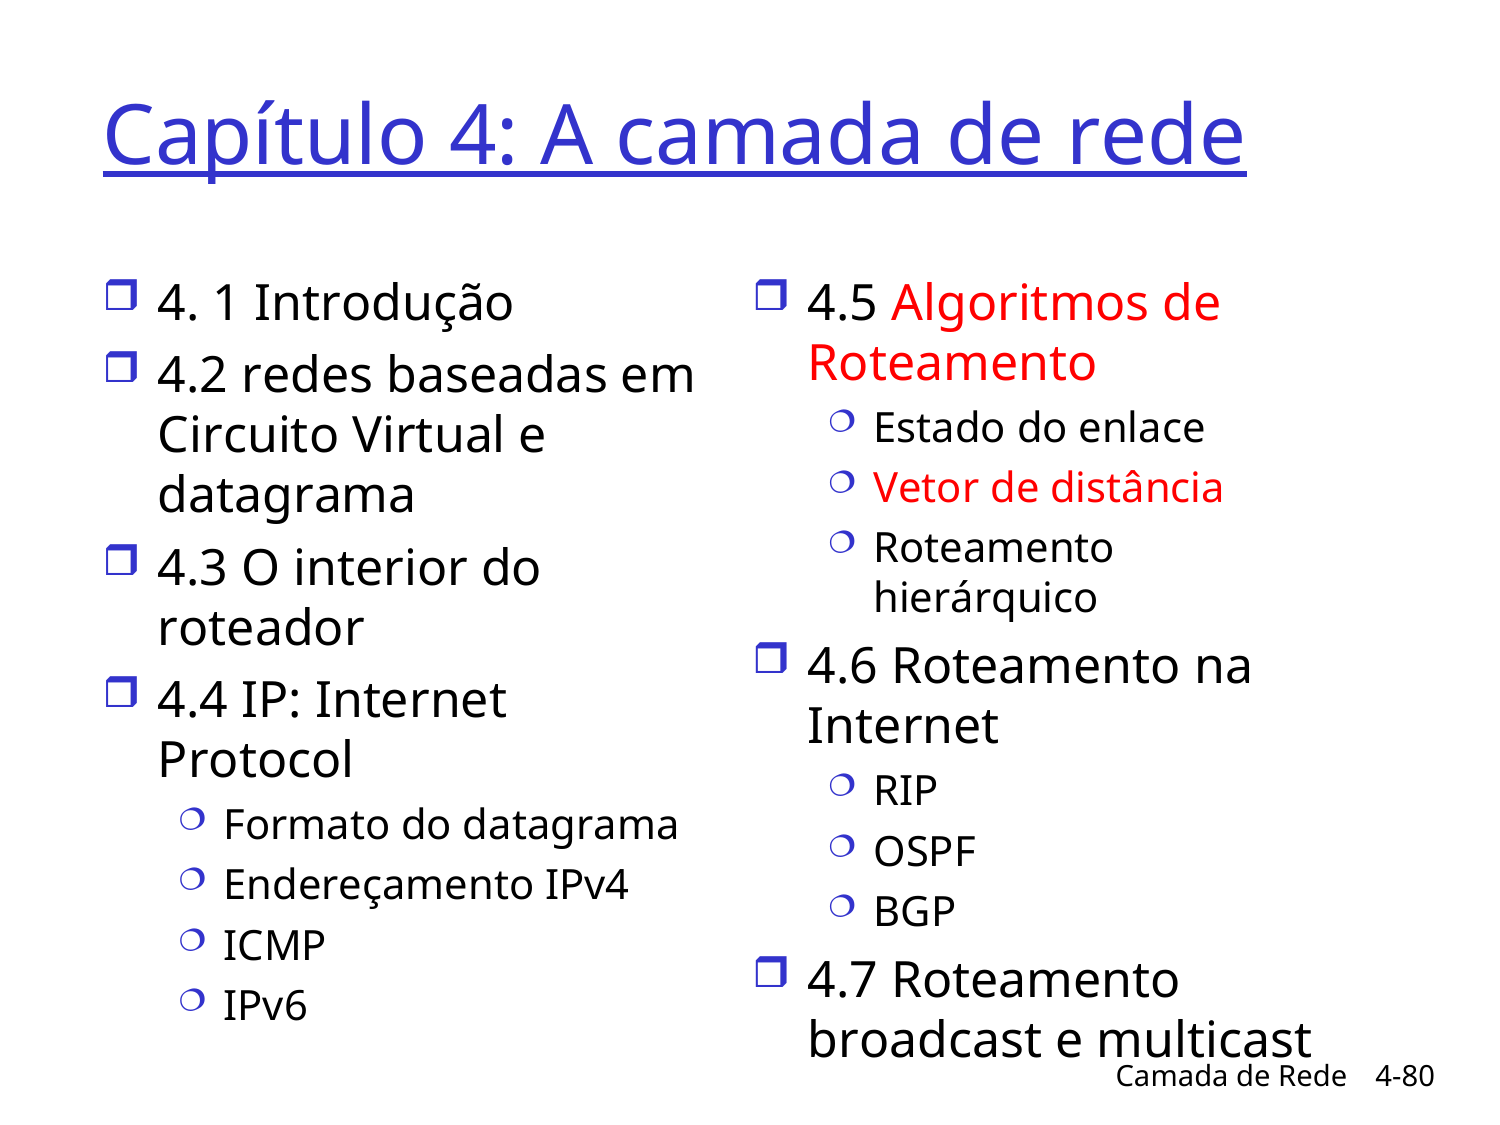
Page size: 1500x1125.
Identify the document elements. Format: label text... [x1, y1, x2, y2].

text_box 4. 1 Introdução 4.2 redes baseadas em Circuito Virtual e datagrama 4.3 O interior do roteador 4.4 IP: Internet Protocol Formato do datagrama Endereçamento IPv4 ICMP IPv6 [87, 262, 713, 1037]
text_box 4-<número> [1339, 1050, 1451, 1125]
text_box Camada de Rede [887, 1050, 1339, 1125]
text_box Capítulo 4: A camada de rede [87, 37, 1363, 225]
text_box 4.5 Algoritmos de Roteamento Estado do enlace Vetor de distância Roteamento hierárquico 4.6 Roteamento na Internet RIP OSPF BGP 4.7 Roteamento broadcast e multicast [737, 262, 1363, 1026]
